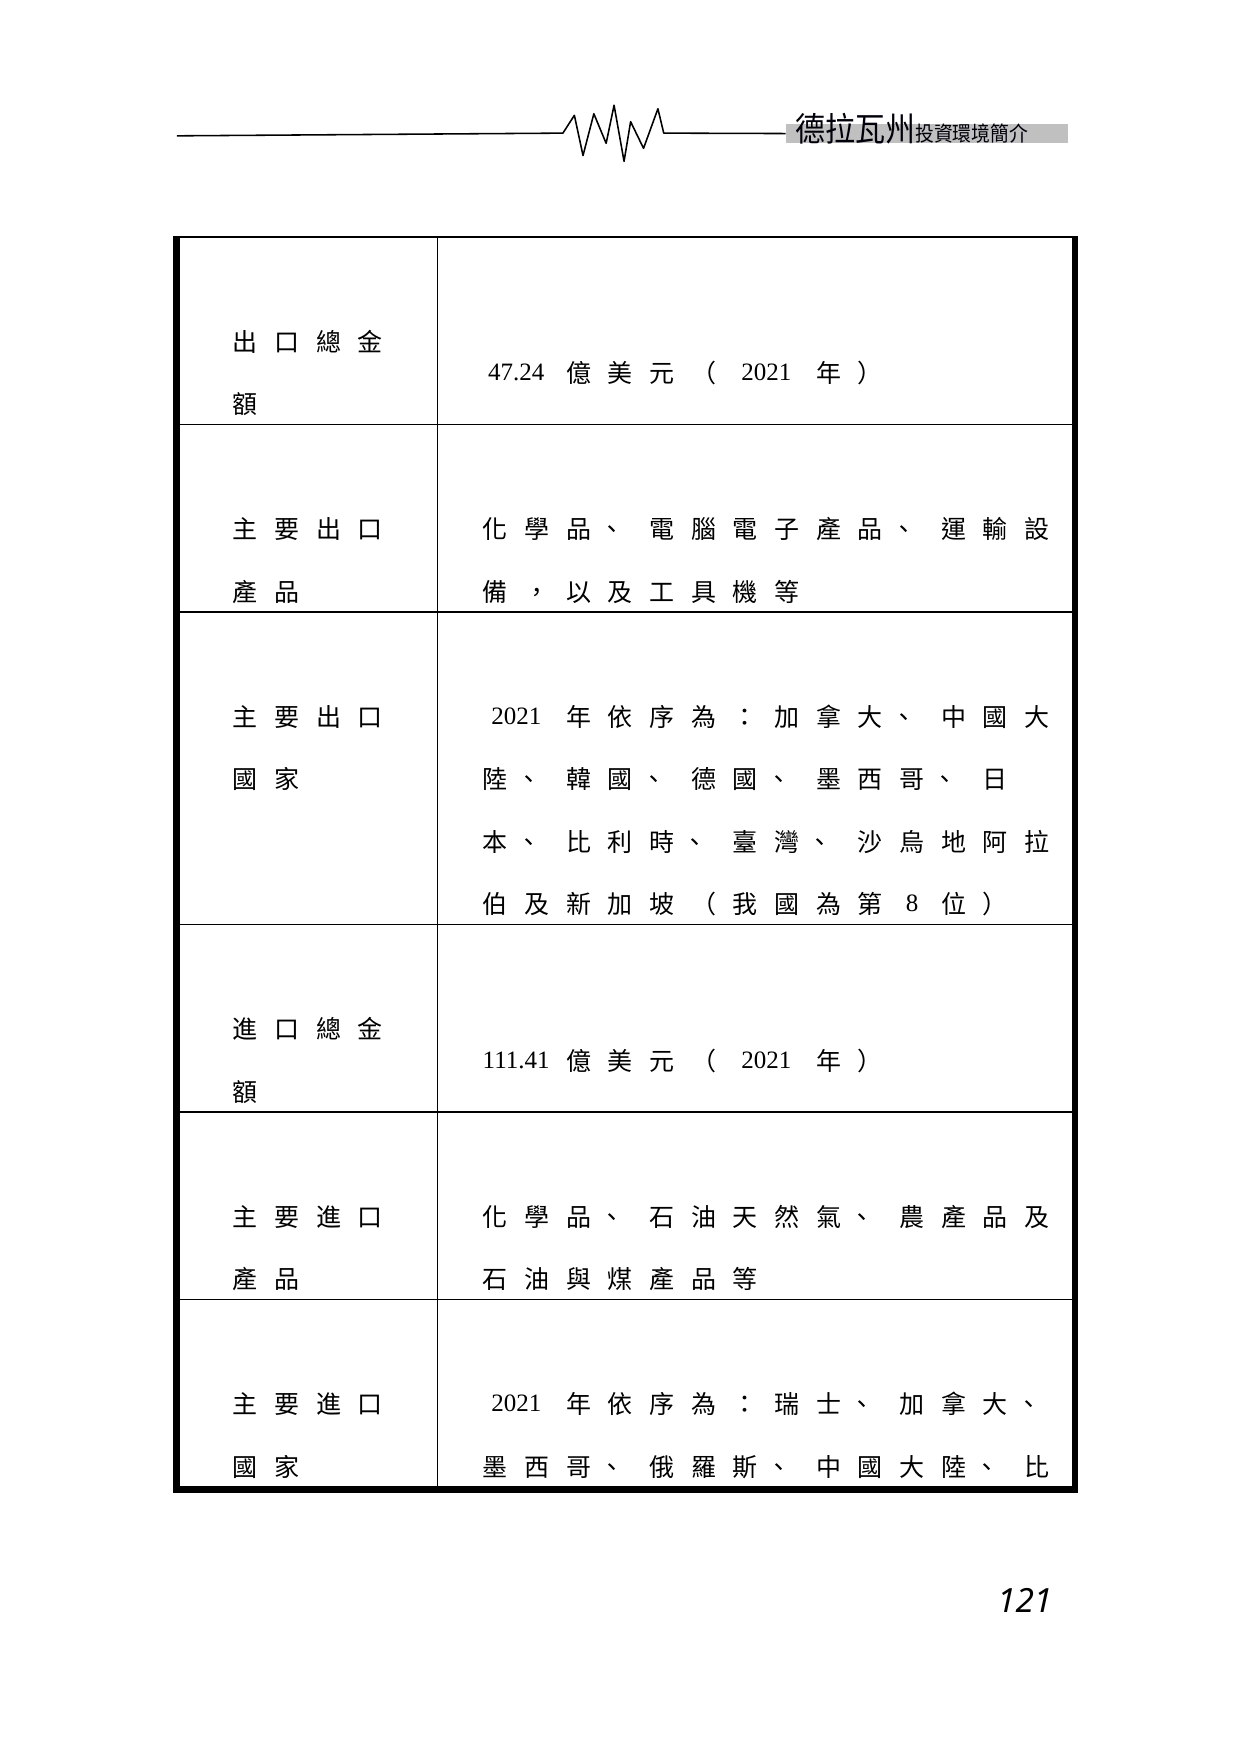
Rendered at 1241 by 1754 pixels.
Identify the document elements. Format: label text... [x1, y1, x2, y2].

table_cell 主要進口產品 [180, 1113, 437, 1299]
table_cell 進口總金額 [180, 925, 437, 1111]
table_cell 2021年依序為：加拿大、中國大陸、韓國、德國、墨西哥、日本、比利時、臺灣、沙烏地阿拉伯及新加坡（我國為第8位） [438, 613, 1072, 924]
table_cell 主要進口國家 [180, 1300, 437, 1486]
table_cell 111.41億美元（2021年） [438, 925, 1072, 1111]
table_cell 主要出口產品 [180, 425, 437, 611]
table_cell 出口總金額 [180, 238, 437, 424]
table_cell 化學品、電腦電子產品、運輸設備，以及工具機等 [438, 425, 1072, 611]
table_cell 47.24億美元（2021年） [438, 238, 1072, 424]
table_cell 化學品、石油天然氣、農產品及石油與煤產品等 [438, 1113, 1072, 1299]
table_cell 主要出口國家 [180, 613, 437, 924]
table_cell 2021年依序為：瑞士、加拿大、墨西哥、俄羅斯、中國大陸、比 [438, 1300, 1072, 1486]
